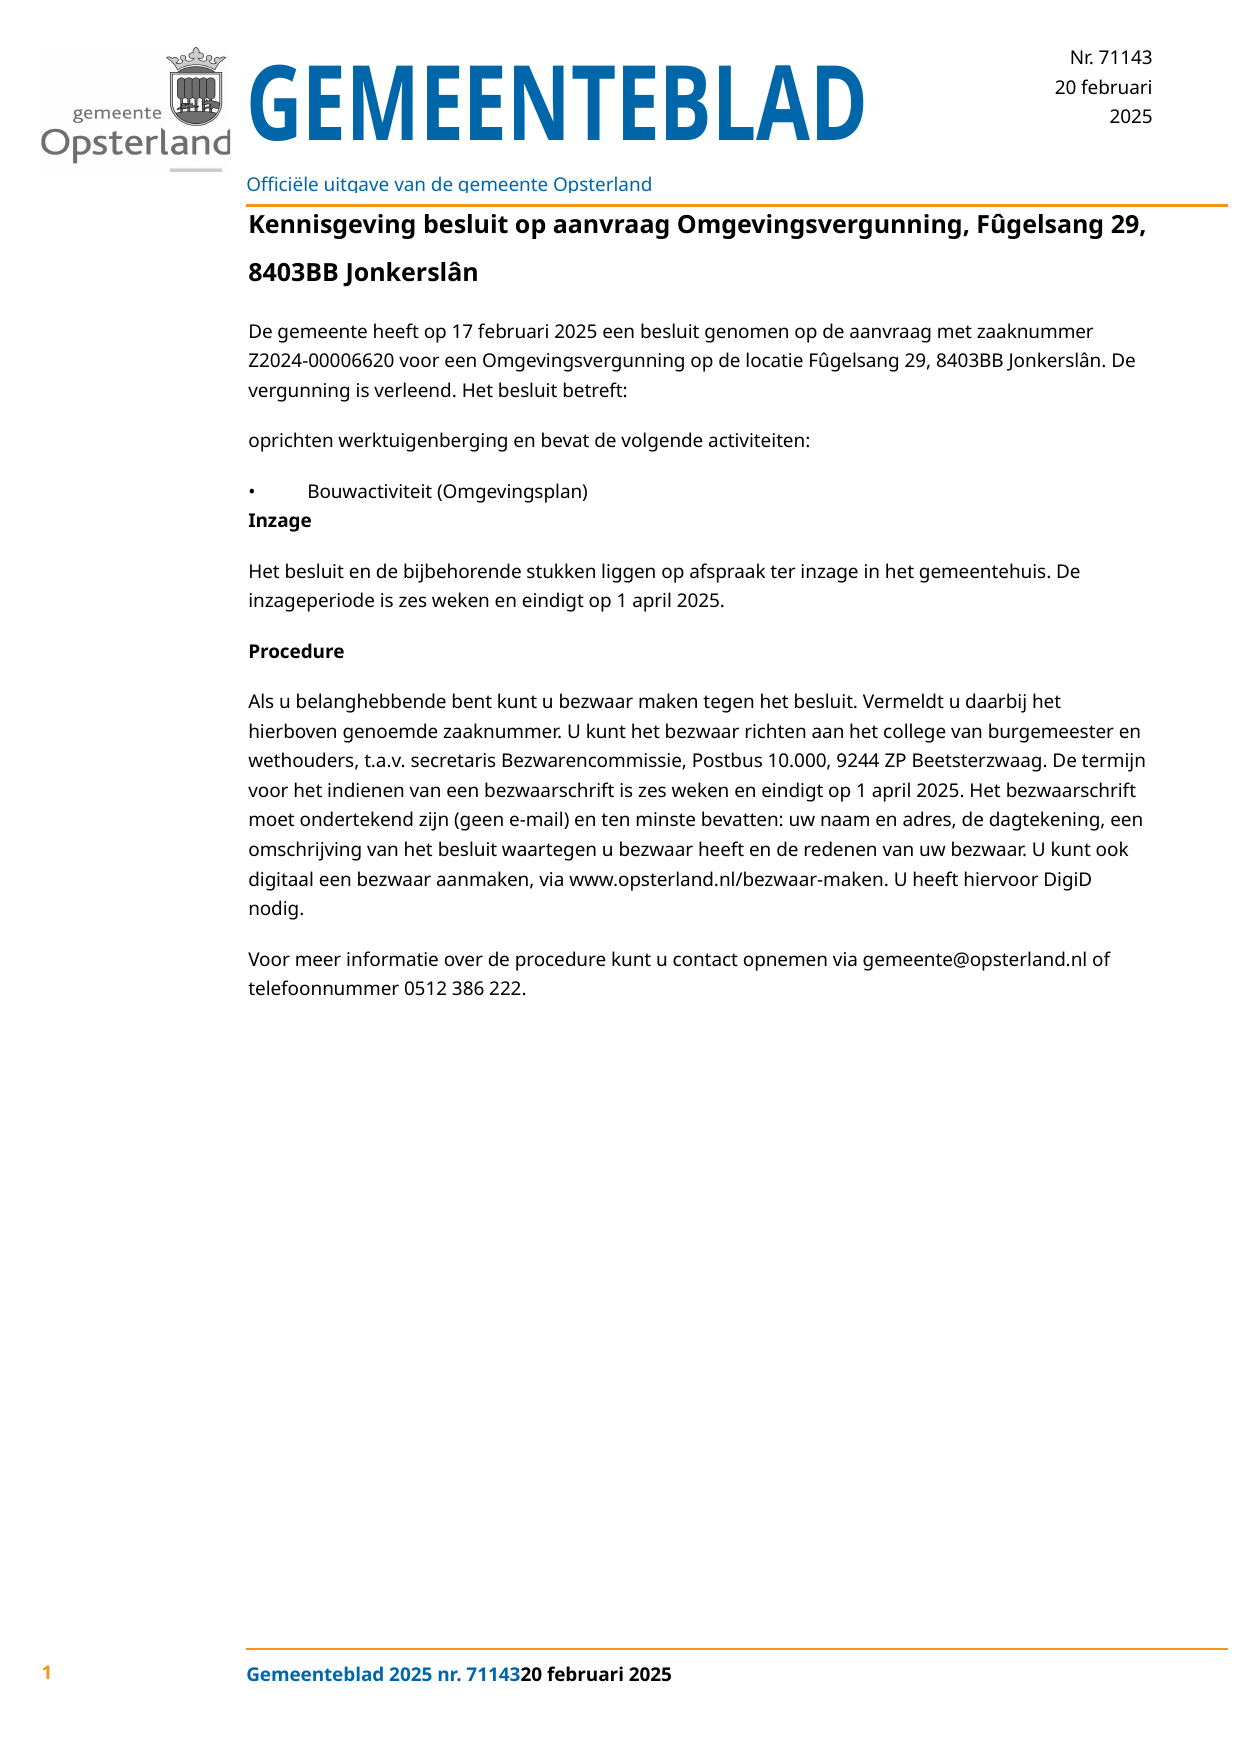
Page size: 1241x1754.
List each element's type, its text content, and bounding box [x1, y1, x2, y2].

text De gemeente heeft op 17 februari 2025 een besluit genomen op de aanvraag met zaaknummer Z2024-00006620 voor een Omgevingsvergunning op de locatie Fûgelsang 29, 8403BB Jonkerslân. De vergunning is verleend. Het besluit betreft: [248, 318, 1152, 403]
text Voor meer informatie over de procedure kunt u contact opnemen via gemeente@opsterland.nl of telefoonnummer 0512 386 222. [248, 946, 1152, 1001]
list Bouwactiviteit (Omgevingsplan) [248, 478, 1152, 504]
text oprichten werktuigenberging en bevat de volgende activiteiten: [248, 427, 1152, 453]
text Het besluit en de bijbehorende stukken liggen op afspraak ter inzage in het gemeentehuis. De inzageperiode is zes weken en eindigt op 1 april 2025. [248, 558, 1152, 613]
text Als u belanghebbende bent kunt u bezwaar maken tegen het besluit. Vermeldt u daarbij het hierboven genoemde zaaknummer. U kunt het bezwaar richten aan het college van burgemeester en wethouders, t.a.v. secretaris Bezwarencommissie, Postbus 10.000, 9244 ZP Beetsterzwaag. De termijn voor het indienen van een bezwaarschrift is zes weken en eindigt op 1 april 2025. Het bezwaarschrift moet ondertekend zijn (geen e-mail) en ten minste bevatten: uw naam en adres, de dagtekening, een omschrijving van het besluit waartegen u bezwaar heeft en de redenen van uw bezwaar. U kunt ook digitaal een bezwaar aanmaken, via www.opsterland.nl/bezwaar-maken. U heeft hiervoor DigiD nodig. [248, 688, 1152, 921]
text Kennisgeving besluit op aanvraag Omgevingsvergunning, Fûgelsang 29, 8403BB Jonkerslân [248, 207, 1152, 288]
picture [41, 47, 231, 172]
text Inzage [248, 507, 1152, 533]
text Procedure [248, 638, 1152, 664]
